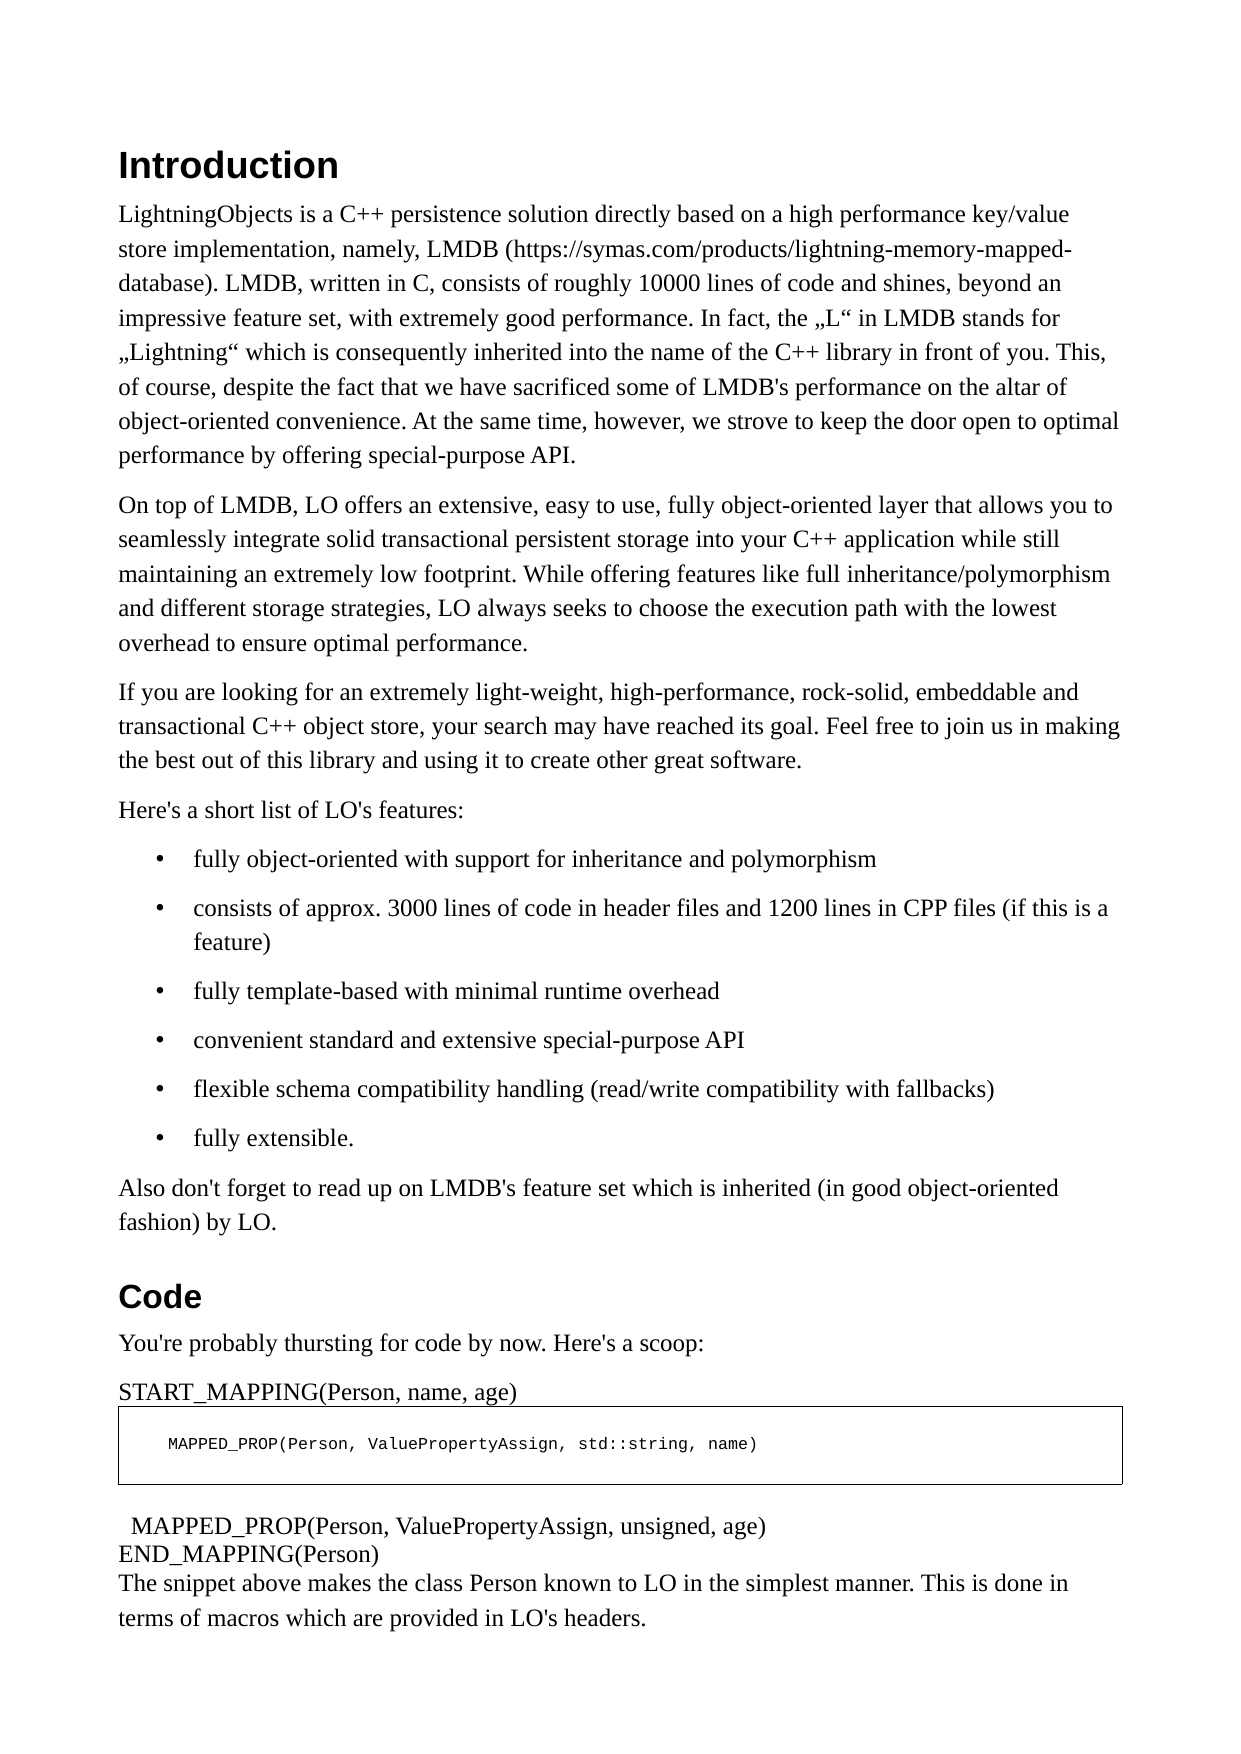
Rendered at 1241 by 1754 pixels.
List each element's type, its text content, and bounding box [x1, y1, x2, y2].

text END_MAPPING(Person) [118, 1539, 1122, 1568]
text You're probably thursting for code by now. Here's a scoop: [118, 1328, 1122, 1357]
subtitle Introduction [118, 143, 1122, 187]
list flexible schema compatibility handling (read/write compatibility with fallbacks) [156, 1074, 1122, 1103]
list convenient standard and extensive special-purpose API [156, 1025, 1122, 1054]
list fully extensible. [156, 1123, 1122, 1152]
list fully object-oriented with support for inheritance and polymorphism [156, 844, 1122, 872]
list consists of approx. 3000 lines of code in header files and 1200 lines in CPP files (if this is a feature) [156, 893, 1122, 956]
text Also don't forget to read up on LMDB's feature set which is inherited (in good object-oriented fashion) by LO. [118, 1173, 1122, 1236]
text MAPPED_PROP(Person, ValuePropertyAssign, unsigned, age) [118, 1511, 1122, 1539]
list fully template-based with minimal runtime overhead [156, 976, 1122, 1005]
text START_MAPPING(Person, name, age) [118, 1377, 1122, 1406]
text The snippet above makes the class Person known to LO in the simplest manner. This is done in terms of macros which are provided in LO's headers. [118, 1568, 1122, 1631]
text MAPPED_PROP(Person, ValuePropertyAssign, std::string, name) [119, 1407, 1122, 1484]
text If you are looking for an extremely light-weight, high-performance, rock-solid, embeddable and transactional C++ object store, your search may have reached its goal. Feel free to join us in making the best out of this library and using it to create other great software. [118, 677, 1122, 774]
text On top of LMDB, LO offers an extensive, easy to use, fully object-oriented layer that allows you to seamlessly integrate solid transactional persistent storage into your C++ application while still maintaining an extremely low footprint. While offering features like full inheritance/polymorphism and different storage strategies, LO always seeks to choose the execution path with the lowest overhead to ensure optimal performance. [118, 490, 1122, 656]
text LightningObjects is a C++ persistence solution directly based on a high performance key/value store implementation, namely, LMDB (https://symas.com/products/lightning-memory-mapped-database). LMDB, written in C, consists of roughly 10000 lines of code and shines, beyond an impressive feature set, with extremely good performance. In fact, the „L“ in LMDB stands for „Lightning“ which is consequently inherited into the name of the C++ library in front of you. This, of course, despite the fact that we have sacrificed some of LMDB's performance on the altar of object-oriented convenience. At the same time, however, we strove to keep the door open to optimal performance by offering special-purpose API. [118, 199, 1122, 469]
text Here's a short list of LO's features: [118, 795, 1122, 823]
subtitle Code [118, 1277, 1122, 1316]
